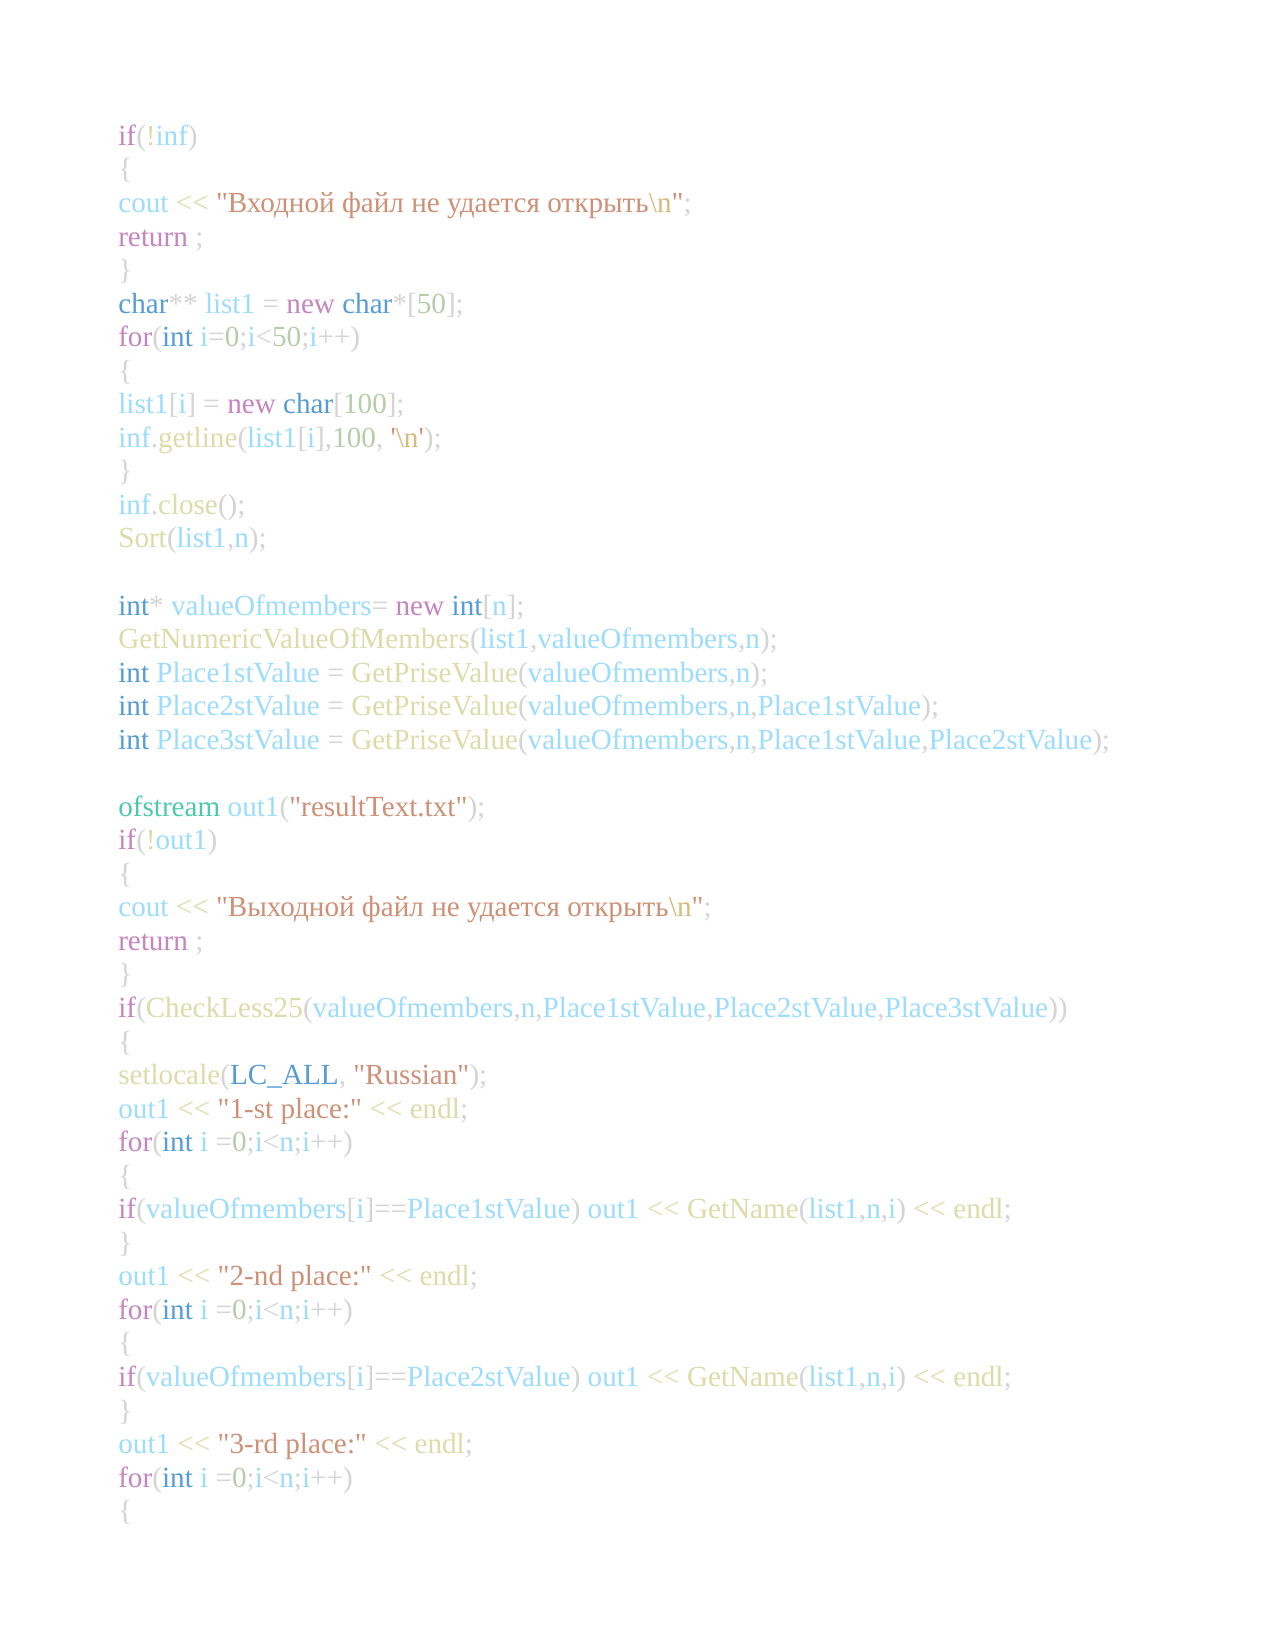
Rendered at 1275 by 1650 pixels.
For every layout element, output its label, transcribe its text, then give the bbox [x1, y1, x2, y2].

text int Place1stValue = GetPriseValue(valueOfmembers,n); [118, 655, 1157, 688]
text inf.close(); [118, 487, 1157, 521]
text } [118, 1225, 1157, 1258]
text inf.getline(list1[i],100, '\n'); [118, 420, 1157, 453]
text char** list1 = new char*[50]; [118, 286, 1157, 319]
text } [118, 453, 1157, 487]
text out1 << "2-nd place:" << endl; [118, 1258, 1157, 1292]
text { [118, 1326, 1157, 1359]
text { [118, 152, 1157, 185]
text if(valueOfmembers[i]==Place1stValue) out1 << GetName(list1,n,i) << endl; [118, 1191, 1157, 1225]
text } [118, 1393, 1157, 1426]
text for(int i =0;i<n;i++) [118, 1292, 1157, 1326]
text return ; [118, 923, 1157, 957]
text out1 << "3-rd place:" << endl; [118, 1426, 1157, 1460]
text } [118, 957, 1157, 990]
text setlocale(LC_ALL, "Russian"); [118, 1057, 1157, 1091]
text { [118, 1024, 1157, 1057]
text Sort(list1,n); [118, 521, 1157, 554]
text ofstream out1("resultText.txt"); [118, 789, 1157, 822]
text int Place3stValue = GetPriseValue(valueOfmembers,n,Place1stValue,Place2stValue); [118, 722, 1157, 755]
text if(valueOfmembers[i]==Place2stValue) out1 << GetName(list1,n,i) << endl; [118, 1359, 1157, 1393]
text { [118, 353, 1157, 386]
text return ; [118, 219, 1157, 252]
text { [118, 1158, 1157, 1191]
text for(int i =0;i<n;i++) [118, 1460, 1157, 1493]
text out1 << "1-st place:" << endl; [118, 1091, 1157, 1124]
text int Place2stValue = GetPriseValue(valueOfmembers,n,Place1stValue); [118, 688, 1157, 722]
text int* valueOfmembers= new int[n]; [118, 588, 1157, 621]
text } [118, 252, 1157, 286]
text for(int i =0;i<n;i++) [118, 1124, 1157, 1158]
text { [118, 856, 1157, 889]
text list1[i] = new char[100]; [118, 386, 1157, 420]
text if(CheckLess25(valueOfmembers,n,Place1stValue,Place2stValue,Place3stValue)) [118, 990, 1157, 1024]
text { [118, 1493, 1157, 1527]
text GetNumericValueOfMembers(list1,valueOfmembers,n); [118, 621, 1157, 655]
text cout << "Выходной файл не удается открыть\n"; [118, 889, 1157, 923]
text cout << "Входной файл не удается открыть\n"; [118, 185, 1157, 219]
text if(!out1) [118, 822, 1157, 856]
text for(int i=0;i<50;i++) [118, 319, 1157, 353]
text if(!inf) [118, 118, 1157, 152]
